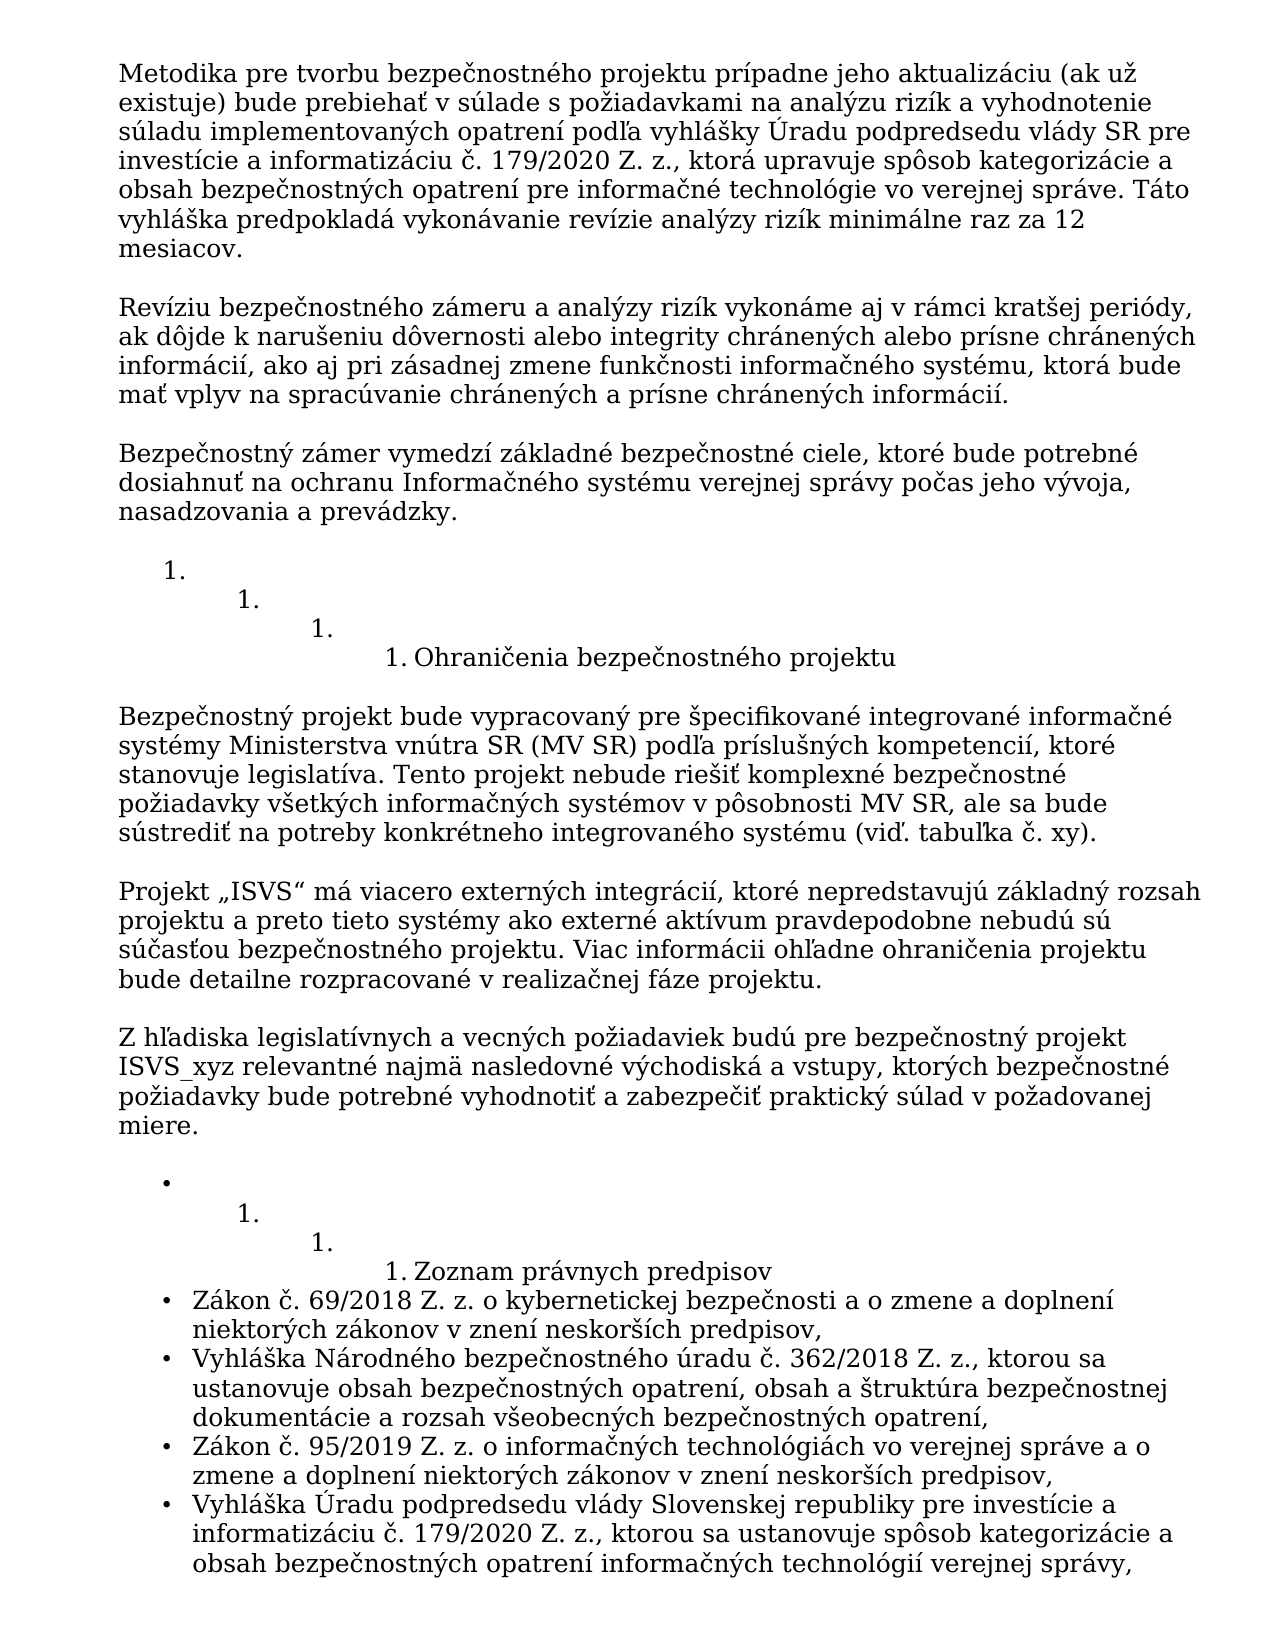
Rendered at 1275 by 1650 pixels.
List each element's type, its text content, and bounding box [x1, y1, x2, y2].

list Zákon č. 95/2019 Z. z. o informačných technológiách vo verejnej správe a o zmene a doplnení niektorých zákonov v znení neskorších predpisov, [162, 1432, 1216, 1490]
list Ohraničenia bezpečnostného projektu [384, 643, 1216, 672]
text Revíziu bezpečnostného zámeru a analýzy rizík vykonáme aj v rámci kratšej periódy, ak dôjde k narušeniu dôvernosti alebo integrity chránených alebo prísne chránených informácií, ako aj pri zásadnej zmene funkčnosti informačného systému, ktorá bude mať vplyv na spracúvanie chránených a prísne chránených informácií. [118, 293, 1216, 409]
text Metodika pre tvorbu bezpečnostného projektu prípadne jeho aktualizáciu (ak už existuje) bude prebiehať v súlade s požiadavkami na analýzu rizík a vyhodnotenie súladu implementovaných opatrení podľa vyhlášky Úradu podpredsedu vlády SR pre investície a informatizáciu č. 179/2020 Z. z., ktorá upravuje spôsob kategorizácie a obsah bezpečnostných opatrení pre informačné technológie vo verejnej správe. Táto vyhláška predpokladá vykonávanie revízie analýzy rizík minimálne raz za 12 mesiacov. [118, 59, 1216, 263]
text Bezpečnostný projekt bude vypracovaný pre špecifikované integrované informačné systémy Ministerstva vnútra SR (MV SR) podľa príslušných kompetencií, ktoré stanovuje legislatíva. Tento projekt nebude riešiť komplexné bezpečnostné požiadavky všetkých informačných systémov v pôsobnosti MV SR, ale sa bude sústrediť na potreby konkrétneho integrovaného systému (viď. tabuľka č. xy). [118, 702, 1216, 848]
text Z hľadiska legislatívnych a vecných požiadaviek budú pre bezpečnostný projekt ISVS_xyz relevantné najmä nasledovné východiská a vstupy, ktorých bezpečnostné požiadavky bude potrebné vyhodnotiť a zabezpečiť praktický súlad v požadovanej miere. [118, 1023, 1216, 1140]
list Vyhláška Úradu podpredsedu vlády Slovenskej republiky pre investície a informatizáciu č. 179/2020 Z. z., ktorou sa ustanovuje spôsob kategorizácie a obsah bezpečnostných opatrení informačných technológií verejnej správy, [162, 1490, 1216, 1578]
list Vyhláška Národného bezpečnostného úradu č. 362/2018 Z. z., ktorou sa ustanovuje obsah bezpečnostných opatrení, obsah a štruktúra bezpečnostnej dokumentácie a rozsah všeobecných bezpečnostných opatrení, [162, 1344, 1216, 1432]
text Projekt „ISVS“ má viacero externých integrácií, ktoré nepredstavujú základný rozsah projektu a preto tieto systémy ako externé aktívum pravdepodobne nebudú sú súčasťou bezpečnostného projektu. Viac informácii ohľadne ohraničenia projektu bude detailne rozpracované v realizačnej fáze projektu. [118, 877, 1216, 994]
text Bezpečnostný zámer vymedzí základné bezpečnostné ciele, ktoré bude potrebné dosiahnuť na ochranu Informačného systému verejnej správy počas jeho vývoja, nasadzovania a prevádzky. [118, 439, 1216, 526]
list Zoznam právnych predpisov [384, 1257, 1216, 1286]
list Zákon č. 69/2018 Z. z. o kybernetickej bezpečnosti a o zmene a doplnení niektorých zákonov v znení neskorších predpisov, [162, 1286, 1216, 1344]
